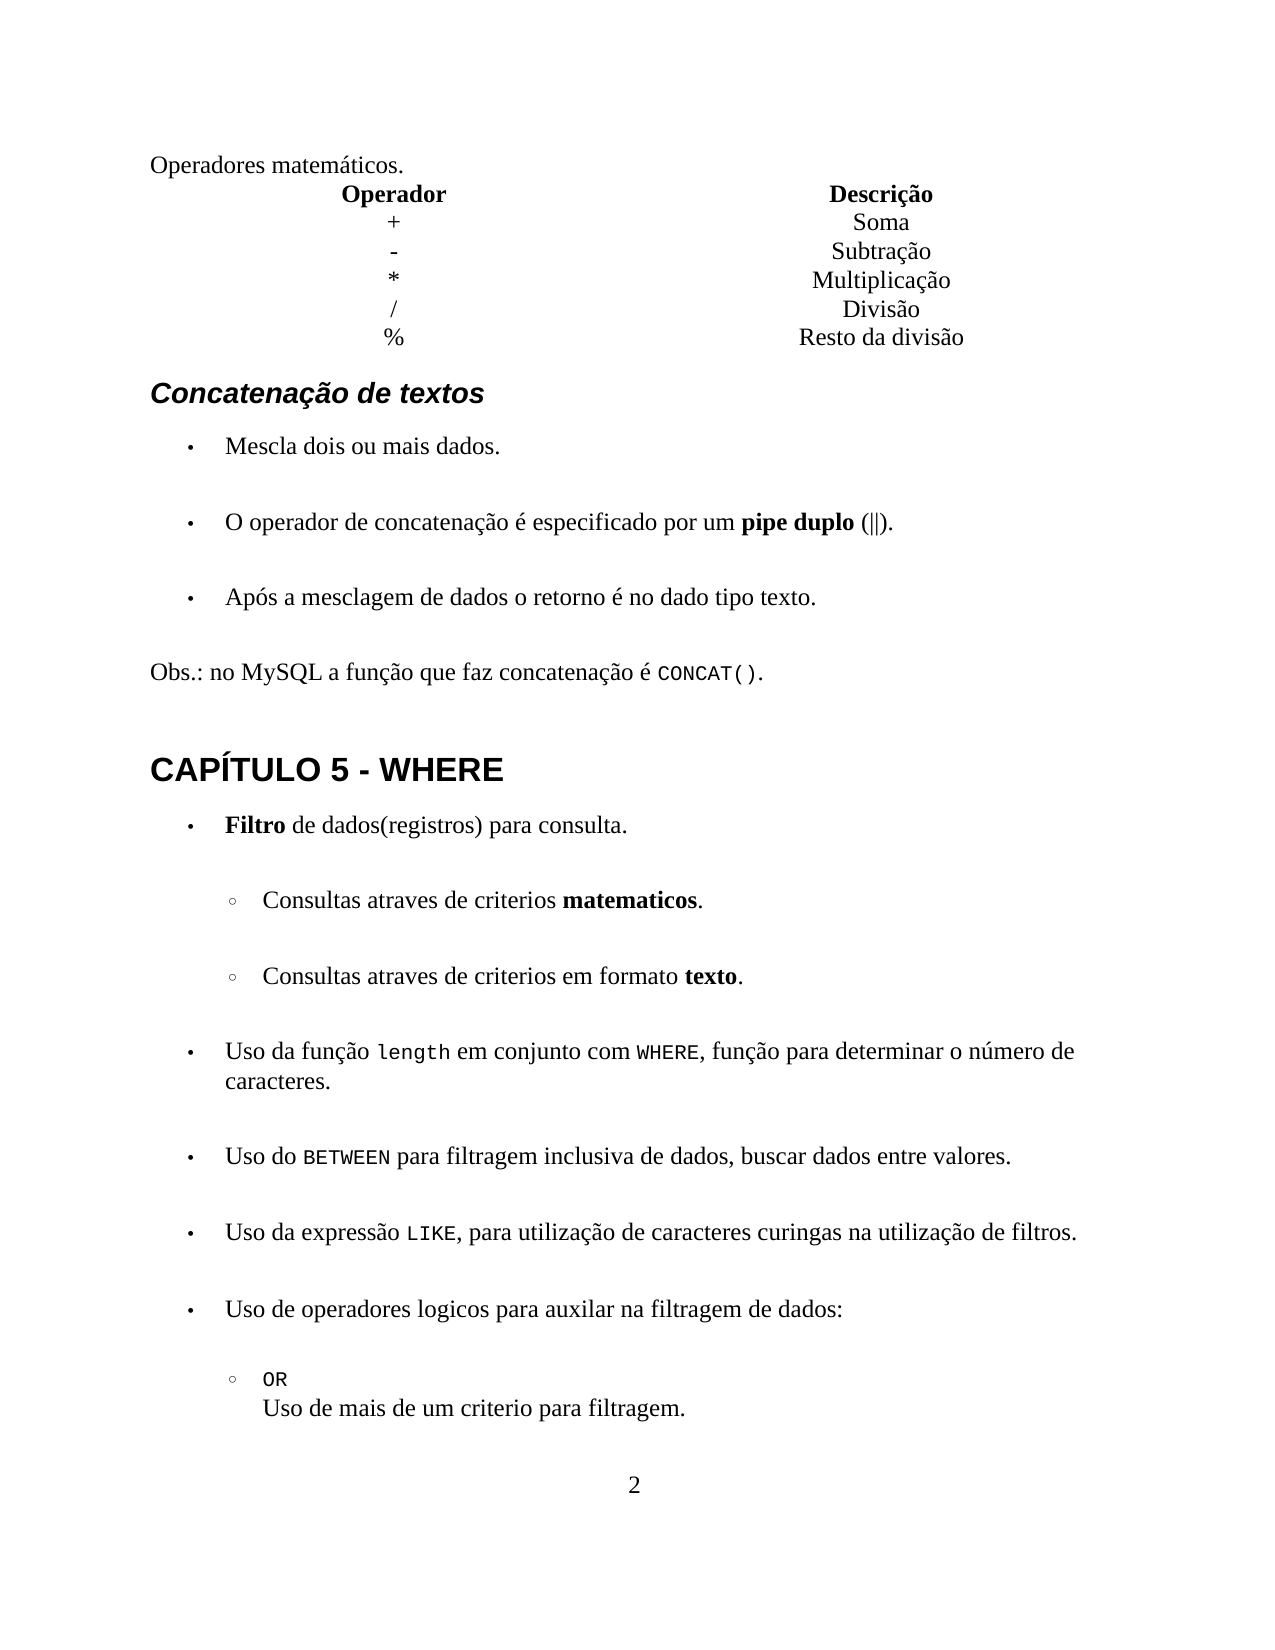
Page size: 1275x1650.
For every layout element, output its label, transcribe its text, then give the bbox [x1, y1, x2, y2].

list Consultas atraves de criterios em formato texto. [225, 961, 1125, 1018]
list Uso da expressão LIKE, para utilização de caracteres curingas na utilização de filtros. [187, 1217, 1125, 1276]
list Consultas atraves de criterios matematicos. [225, 885, 1125, 943]
text Obs.: no MySQL a função que faz concatenação é CONCAT(). [150, 657, 1125, 687]
table_cell / [150, 294, 637, 322]
table_cell * [150, 265, 637, 294]
list O operador de concatenação é especificado por um pipe duplo (||). [187, 507, 1125, 564]
table_cell + [150, 208, 637, 236]
list OR Uso de mais de um criterio para filtragem. [225, 1369, 1125, 1421]
subtitle CAPÍTULO 5 - WHERE [150, 750, 1125, 788]
list Após a mesclagem de dados o retorno é no dado tipo texto. [187, 582, 1125, 639]
list Uso da função length em conjunto com WHERE, função para determinar o número de caracteres. [187, 1036, 1125, 1123]
table_cell - [150, 236, 637, 265]
subtitle Concatenação de textos [150, 376, 1125, 410]
table_cell Resto da divisão [638, 323, 1125, 351]
table_cell Subtração [638, 236, 1125, 265]
table_cell % [150, 323, 637, 351]
list Mescla dois ou mais dados. [187, 431, 1125, 489]
text Operadores matemáticos. [150, 150, 1125, 179]
table_cell Soma [638, 208, 1125, 236]
list Uso do BETWEEN para filtragem inclusiva de dados, buscar dados entre valores. [187, 1141, 1125, 1199]
table_cell Multiplicação [638, 265, 1125, 294]
table_header Operador [150, 179, 637, 207]
table_cell Divisão [638, 294, 1125, 322]
list Uso de operadores logicos para auxilar na filtragem de dados: [187, 1294, 1125, 1351]
list Filtro de dados(registros) para consulta. [187, 810, 1125, 867]
table_header Descrição [638, 179, 1125, 207]
